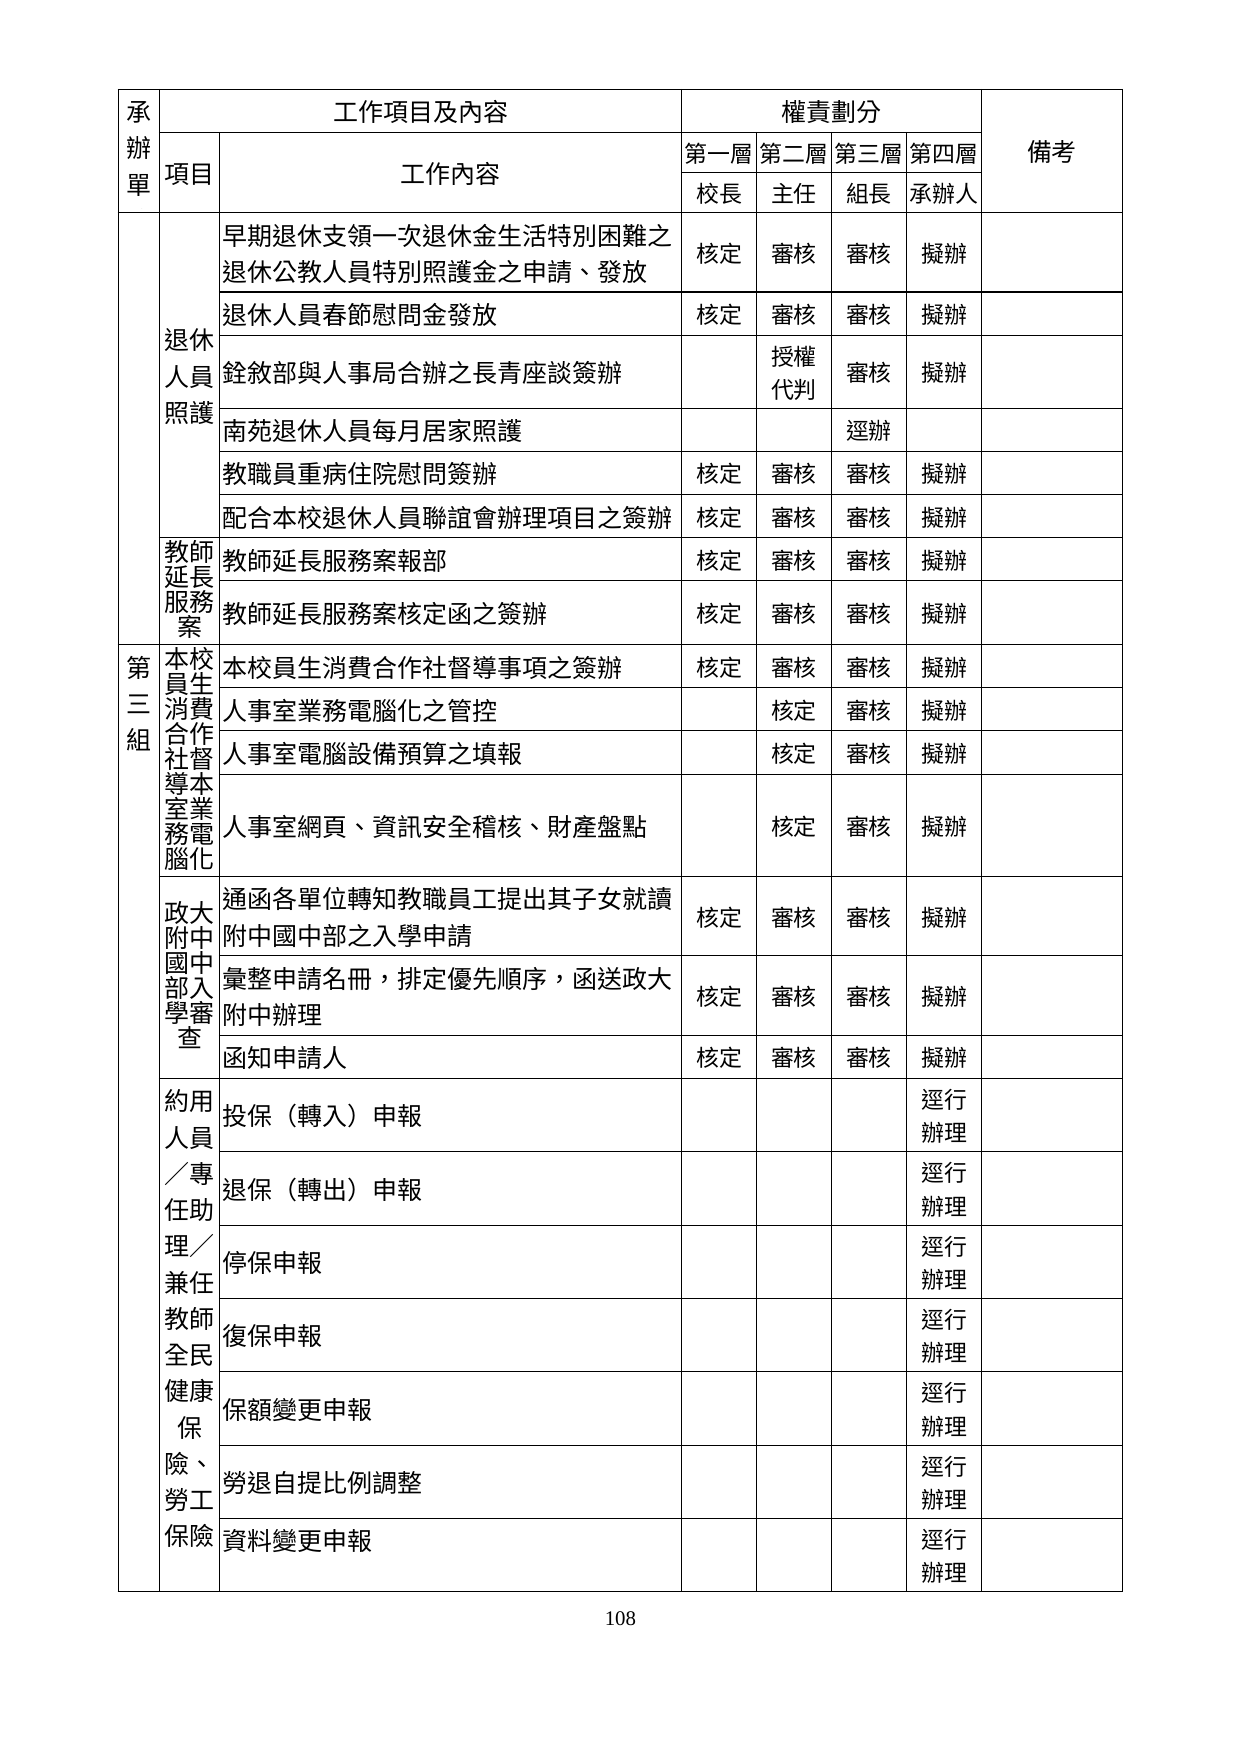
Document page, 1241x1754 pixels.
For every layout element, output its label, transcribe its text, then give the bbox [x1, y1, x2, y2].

table_cell 第三組 [119, 213, 159, 644]
table_cell 擬辦 [907, 452, 981, 494]
table_cell 審核 [757, 452, 831, 494]
table_cell 逕行 辦理 [907, 1372, 981, 1444]
table_cell [757, 1446, 831, 1518]
table_cell 人事室業務電腦化之管控 [220, 688, 681, 730]
table_cell 擬辦 [907, 688, 981, 730]
table_cell 核定 [757, 688, 831, 730]
table_cell 第一層 [682, 133, 756, 172]
table_cell 審核 [757, 495, 831, 537]
table_cell 審核 [832, 336, 906, 408]
table_cell 核定 [682, 877, 756, 955]
table_cell 擬辦 [907, 495, 981, 537]
table_cell [757, 1079, 831, 1151]
table_cell 退休人員照護 [160, 213, 219, 537]
table_cell [682, 409, 756, 451]
table_cell [682, 1519, 756, 1591]
table_cell 擬辦 [907, 538, 981, 580]
table_cell 審核 [832, 452, 906, 494]
table_cell 工作內容 [220, 133, 681, 212]
table_cell [832, 1519, 906, 1591]
table_cell [982, 495, 1122, 537]
table_cell [982, 688, 1122, 730]
table_cell [682, 731, 756, 773]
table_cell 核定 [757, 775, 831, 876]
table_cell [982, 956, 1122, 1035]
table_cell [832, 1152, 906, 1224]
table_cell 擬辦 [907, 775, 981, 876]
table_cell 人事室網頁、資訊安全稽核、財產盤點 [220, 775, 681, 876]
table_cell 核定 [682, 293, 756, 334]
table_cell [682, 1446, 756, 1518]
table_cell 退保（轉出）申報 [220, 1152, 681, 1224]
table_header 備考 [982, 90, 1122, 212]
table_cell 擬辦 [907, 731, 981, 773]
table_cell [757, 409, 831, 451]
table_cell 教師延長服務案報部 [220, 538, 681, 580]
table_cell 核定 [682, 956, 756, 1035]
table_cell 教師延長服務案核定函之簽辦 [220, 581, 681, 644]
table_cell 逕行 辦理 [907, 1299, 981, 1371]
table_cell 審核 [832, 495, 906, 537]
table_cell 擬辦 [907, 213, 981, 291]
table_cell [682, 1372, 756, 1444]
table_cell [682, 1079, 756, 1151]
table_cell [982, 1446, 1122, 1518]
table_cell 擬辦 [907, 877, 981, 955]
table_cell 復保申報 [220, 1299, 681, 1371]
table_cell [982, 581, 1122, 644]
table_cell 審核 [757, 538, 831, 580]
table_cell 逕行 辦理 [907, 1446, 981, 1518]
table_cell 審核 [832, 1036, 906, 1078]
table_cell [682, 775, 756, 876]
table_cell 審核 [757, 581, 831, 644]
table_cell [832, 1372, 906, 1444]
table_cell 第二層 [757, 133, 831, 172]
table_cell [982, 336, 1122, 408]
table_cell 審核 [832, 956, 906, 1035]
table_cell [982, 452, 1122, 494]
table_cell [682, 1299, 756, 1371]
table_cell 核定 [682, 1036, 756, 1078]
table_cell [832, 1299, 906, 1371]
table_cell [982, 775, 1122, 876]
table_cell 審核 [832, 688, 906, 730]
table_cell 政大附中國中部入學審查 [160, 877, 219, 1078]
table_cell 逕辦 [832, 409, 906, 451]
table_cell 通函各單位轉知教職員工提出其子女就讀附中國中部之入學申請 [220, 877, 681, 955]
table_cell 擬辦 [907, 645, 981, 687]
table_cell 第四層 [907, 133, 981, 172]
table_cell 審核 [757, 1036, 831, 1078]
table_cell 函知申請人 [220, 1036, 681, 1078]
table_cell 審核 [757, 956, 831, 1035]
table_cell 停保申報 [220, 1226, 681, 1298]
table_cell 逕行 辦理 [907, 1519, 981, 1591]
table_cell 核定 [682, 645, 756, 687]
table_cell [982, 1226, 1122, 1298]
table_cell 校長 [682, 173, 756, 212]
table_cell 資料變更申報 [220, 1519, 681, 1591]
table_cell [982, 1152, 1122, 1224]
table_cell 逕行 辦理 [907, 1152, 981, 1224]
table_cell 項目 [160, 133, 219, 212]
table_cell 本校員生消費合作社督導本室業務電腦化 [160, 645, 219, 876]
table_cell 投保（轉入）申報 [220, 1079, 681, 1151]
table_cell 逕行 辦理 [907, 1226, 981, 1298]
table_header 工作項目及內容 [160, 90, 681, 132]
table_cell [982, 1036, 1122, 1078]
table_cell 審核 [757, 877, 831, 955]
table_cell [982, 731, 1122, 773]
table_cell [982, 538, 1122, 580]
table_cell 審核 [832, 213, 906, 291]
table_cell 保額變更申報 [220, 1372, 681, 1444]
table_cell [982, 1299, 1122, 1371]
table_cell [682, 1152, 756, 1224]
table_cell 組長 [832, 173, 906, 212]
table_cell 審核 [832, 581, 906, 644]
table_cell 擬辦 [907, 336, 981, 408]
table_cell [982, 409, 1122, 451]
table_cell 審核 [757, 645, 831, 687]
table_cell 核定 [682, 538, 756, 580]
table_cell 核定 [682, 581, 756, 644]
table_cell 核定 [682, 213, 756, 291]
table_cell 擬辦 [907, 581, 981, 644]
table_cell 擬辦 [907, 1036, 981, 1078]
table_cell 審核 [832, 645, 906, 687]
table_cell 彙整申請名冊，排定優先順序，函送政大附中辦理 [220, 956, 681, 1035]
table_cell [907, 409, 981, 451]
table_cell 審核 [757, 213, 831, 291]
table_cell 銓敘部與人事局合辦之長青座談簽辦 [220, 336, 681, 408]
table_cell [682, 1226, 756, 1298]
table_cell [982, 645, 1122, 687]
table_cell [982, 1079, 1122, 1151]
table_cell 核定 [682, 495, 756, 537]
table_cell 審核 [832, 731, 906, 773]
table_cell [757, 1372, 831, 1444]
table_cell 教師延長服務案 [160, 538, 219, 644]
table_cell [682, 688, 756, 730]
table_cell 勞退自提比例調整 [220, 1446, 681, 1518]
table_cell [982, 213, 1122, 291]
table_cell [757, 1152, 831, 1224]
table_cell [832, 1226, 906, 1298]
table_cell 配合本校退休人員聯誼會辦理項目之簽辦 [220, 495, 681, 537]
table_cell 逕行 辦理 [907, 1079, 981, 1151]
table_cell [832, 1079, 906, 1151]
table_cell 核定 [757, 731, 831, 773]
table_cell 核定 [682, 452, 756, 494]
table_cell 審核 [832, 877, 906, 955]
table_cell 早期退休支領一次退休金生活特別困難之退休公教人員特別照護金之申請、發放 [220, 213, 681, 291]
table_cell 南苑退休人員每月居家照護 [220, 409, 681, 451]
table_cell 審核 [832, 293, 906, 334]
table_cell [757, 1226, 831, 1298]
table_cell 承辦人 [907, 173, 981, 212]
table_cell [832, 1446, 906, 1518]
table_cell 審核 [757, 293, 831, 334]
table_cell [757, 1299, 831, 1371]
table_cell 擬辦 [907, 956, 981, 1035]
table_cell [682, 336, 756, 408]
table_cell 擬辦 [907, 293, 981, 334]
table_cell 主任 [757, 173, 831, 212]
table_cell [982, 1372, 1122, 1444]
table_cell [982, 877, 1122, 955]
table_header 權責劃分 [682, 90, 981, 132]
table_cell 約用人員∕專任助理∕兼任教師 全民健康保險、勞工保險 [160, 1079, 219, 1591]
table_header 承辦單位 [119, 90, 159, 212]
table_cell 審核 [832, 775, 906, 876]
table_cell 本校員生消費合作社督導事項之簽辦 [220, 645, 681, 687]
table_cell [982, 1519, 1122, 1591]
table_cell 退休人員春節慰問金發放 [220, 293, 681, 334]
table_cell 教職員重病住院慰問簽辦 [220, 452, 681, 494]
table_cell 第三組 [119, 645, 159, 1591]
table_cell 第三層 [832, 133, 906, 172]
table_cell 審核 [832, 538, 906, 580]
table_cell [982, 293, 1122, 334]
table_cell 人事室電腦設備預算之填報 [220, 731, 681, 773]
table_cell 授權 代判 [757, 336, 831, 408]
table_cell [757, 1519, 831, 1591]
